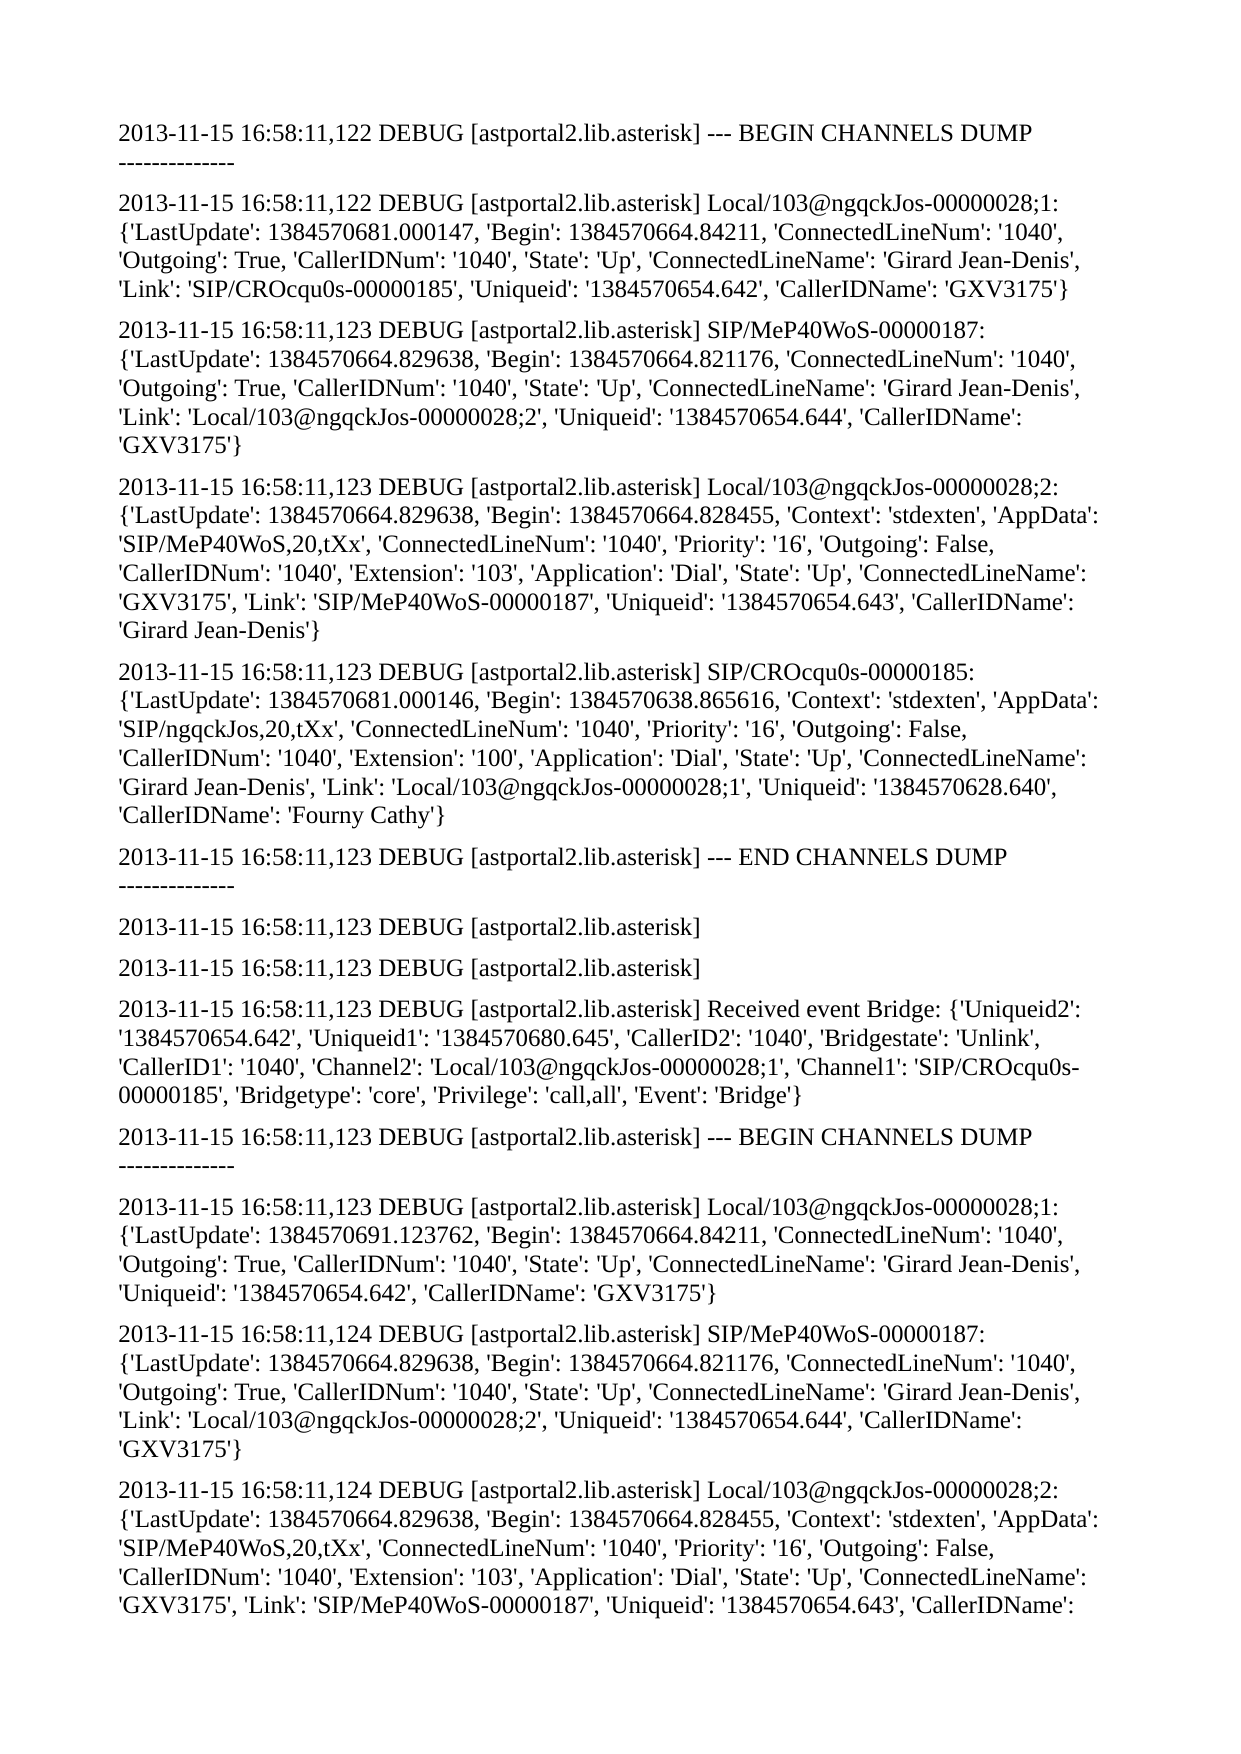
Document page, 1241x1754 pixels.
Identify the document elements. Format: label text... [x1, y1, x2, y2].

text 2013-11-15 16:58:11,123 DEBUG [astportal2.lib.asterisk] --- END CHANNELS DUMP -------------- [118, 842, 1122, 899]
text 2013-11-15 16:58:11,124 DEBUG [astportal2.lib.asterisk] SIP/MeP40WoS-00000187: {'LastUpdate': 1384570664.829638, 'Begin': 1384570664.821176, 'ConnectedLineNum': '1040', 'Outgoing': True, 'CallerIDNum': '1040', 'State': 'Up', 'ConnectedLineName': 'Girard Jean-Denis', 'Link': 'Local/103@ngqckJos-00000028;2', 'Uniqueid': '1384570654.644', 'CallerIDName': 'GXV3175'} [118, 1319, 1122, 1463]
text 2013-11-15 16:58:11,123 DEBUG [astportal2.lib.asterisk] Local/103@ngqckJos-00000028;2: {'LastUpdate': 1384570664.829638, 'Begin': 1384570664.828455, 'Context': 'stdexten', 'AppData': 'SIP/MeP40WoS,20,tXx', 'ConnectedLineNum': '1040', 'Priority': '16', 'Outgoing': False, 'CallerIDNum': '1040', 'Extension': '103', 'Application': 'Dial', 'State': 'Up', 'ConnectedLineName': 'GXV3175', 'Link': 'SIP/MeP40WoS-00000187', 'Uniqueid': '1384570654.643', 'CallerIDName': 'Girard Jean-Denis'} [118, 472, 1122, 644]
text 2013-11-15 16:58:11,122 DEBUG [astportal2.lib.asterisk] --- BEGIN CHANNELS DUMP -------------- [118, 118, 1122, 176]
text 2013-11-15 16:58:11,123 DEBUG [astportal2.lib.asterisk] SIP/MeP40WoS-00000187: {'LastUpdate': 1384570664.829638, 'Begin': 1384570664.821176, 'ConnectedLineNum': '1040', 'Outgoing': True, 'CallerIDNum': '1040', 'State': 'Up', 'ConnectedLineName': 'Girard Jean-Denis', 'Link': 'Local/103@ngqckJos-00000028;2', 'Uniqueid': '1384570654.644', 'CallerIDName': 'GXV3175'} [118, 316, 1122, 459]
text 2013-11-15 16:58:11,123 DEBUG [astportal2.lib.asterisk] --- BEGIN CHANNELS DUMP -------------- [118, 1122, 1122, 1179]
text 2013-11-15 16:58:11,124 DEBUG [astportal2.lib.asterisk] Local/103@ngqckJos-00000028;2: {'LastUpdate': 1384570664.829638, 'Begin': 1384570664.828455, 'Context': 'stdexten', 'AppData': 'SIP/MeP40WoS,20,tXx', 'ConnectedLineNum': '1040', 'Priority': '16', 'Outgoing': False, 'CallerIDNum': '1040', 'Extension': '103', 'Application': 'Dial', 'State': 'Up', 'ConnectedLineName': 'GXV3175', 'Link': 'SIP/MeP40WoS-00000187', 'Uniqueid': '1384570654.643', 'CallerIDName': [118, 1476, 1122, 1619]
text 2013-11-15 16:58:11,123 DEBUG [astportal2.lib.asterisk] Local/103@ngqckJos-00000028;1: {'LastUpdate': 1384570691.123762, 'Begin': 1384570664.84211, 'ConnectedLineNum': '1040', 'Outgoing': True, 'CallerIDNum': '1040', 'State': 'Up', 'ConnectedLineName': 'Girard Jean-Denis', 'Uniqueid': '1384570654.642', 'CallerIDName': 'GXV3175'} [118, 1192, 1122, 1307]
text 2013-11-15 16:58:11,123 DEBUG [astportal2.lib.asterisk] [118, 912, 1122, 941]
text 2013-11-15 16:58:11,122 DEBUG [astportal2.lib.asterisk] Local/103@ngqckJos-00000028;1: {'LastUpdate': 1384570681.000147, 'Begin': 1384570664.84211, 'ConnectedLineNum': '1040', 'Outgoing': True, 'CallerIDNum': '1040', 'State': 'Up', 'ConnectedLineName': 'Girard Jean-Denis', 'Link': 'SIP/CROcqu0s-00000185', 'Uniqueid': '1384570654.642', 'CallerIDName': 'GXV3175'} [118, 188, 1122, 303]
text 2013-11-15 16:58:11,123 DEBUG [astportal2.lib.asterisk] [118, 953, 1122, 982]
text 2013-11-15 16:58:11,123 DEBUG [astportal2.lib.asterisk] Received event Bridge: {'Uniqueid2': '1384570654.642', 'Uniqueid1': '1384570680.645', 'CallerID2': '1040', 'Bridgestate': 'Unlink', 'CallerID1': '1040', 'Channel2': 'Local/103@ngqckJos-00000028;1', 'Channel1': 'SIP/CROcqu0s-00000185', 'Bridgetype': 'core', 'Privilege': 'call,all', 'Event': 'Bridge'} [118, 994, 1122, 1109]
text 2013-11-15 16:58:11,123 DEBUG [astportal2.lib.asterisk] SIP/CROcqu0s-00000185: {'LastUpdate': 1384570681.000146, 'Begin': 1384570638.865616, 'Context': 'stdexten', 'AppData': 'SIP/ngqckJos,20,tXx', 'ConnectedLineNum': '1040', 'Priority': '16', 'Outgoing': False, 'CallerIDNum': '1040', 'Extension': '100', 'Application': 'Dial', 'State': 'Up', 'ConnectedLineName': 'Girard Jean-Denis', 'Link': 'Local/103@ngqckJos-00000028;1', 'Uniqueid': '1384570628.640', 'CallerIDName': 'Fourny Cathy'} [118, 657, 1122, 829]
